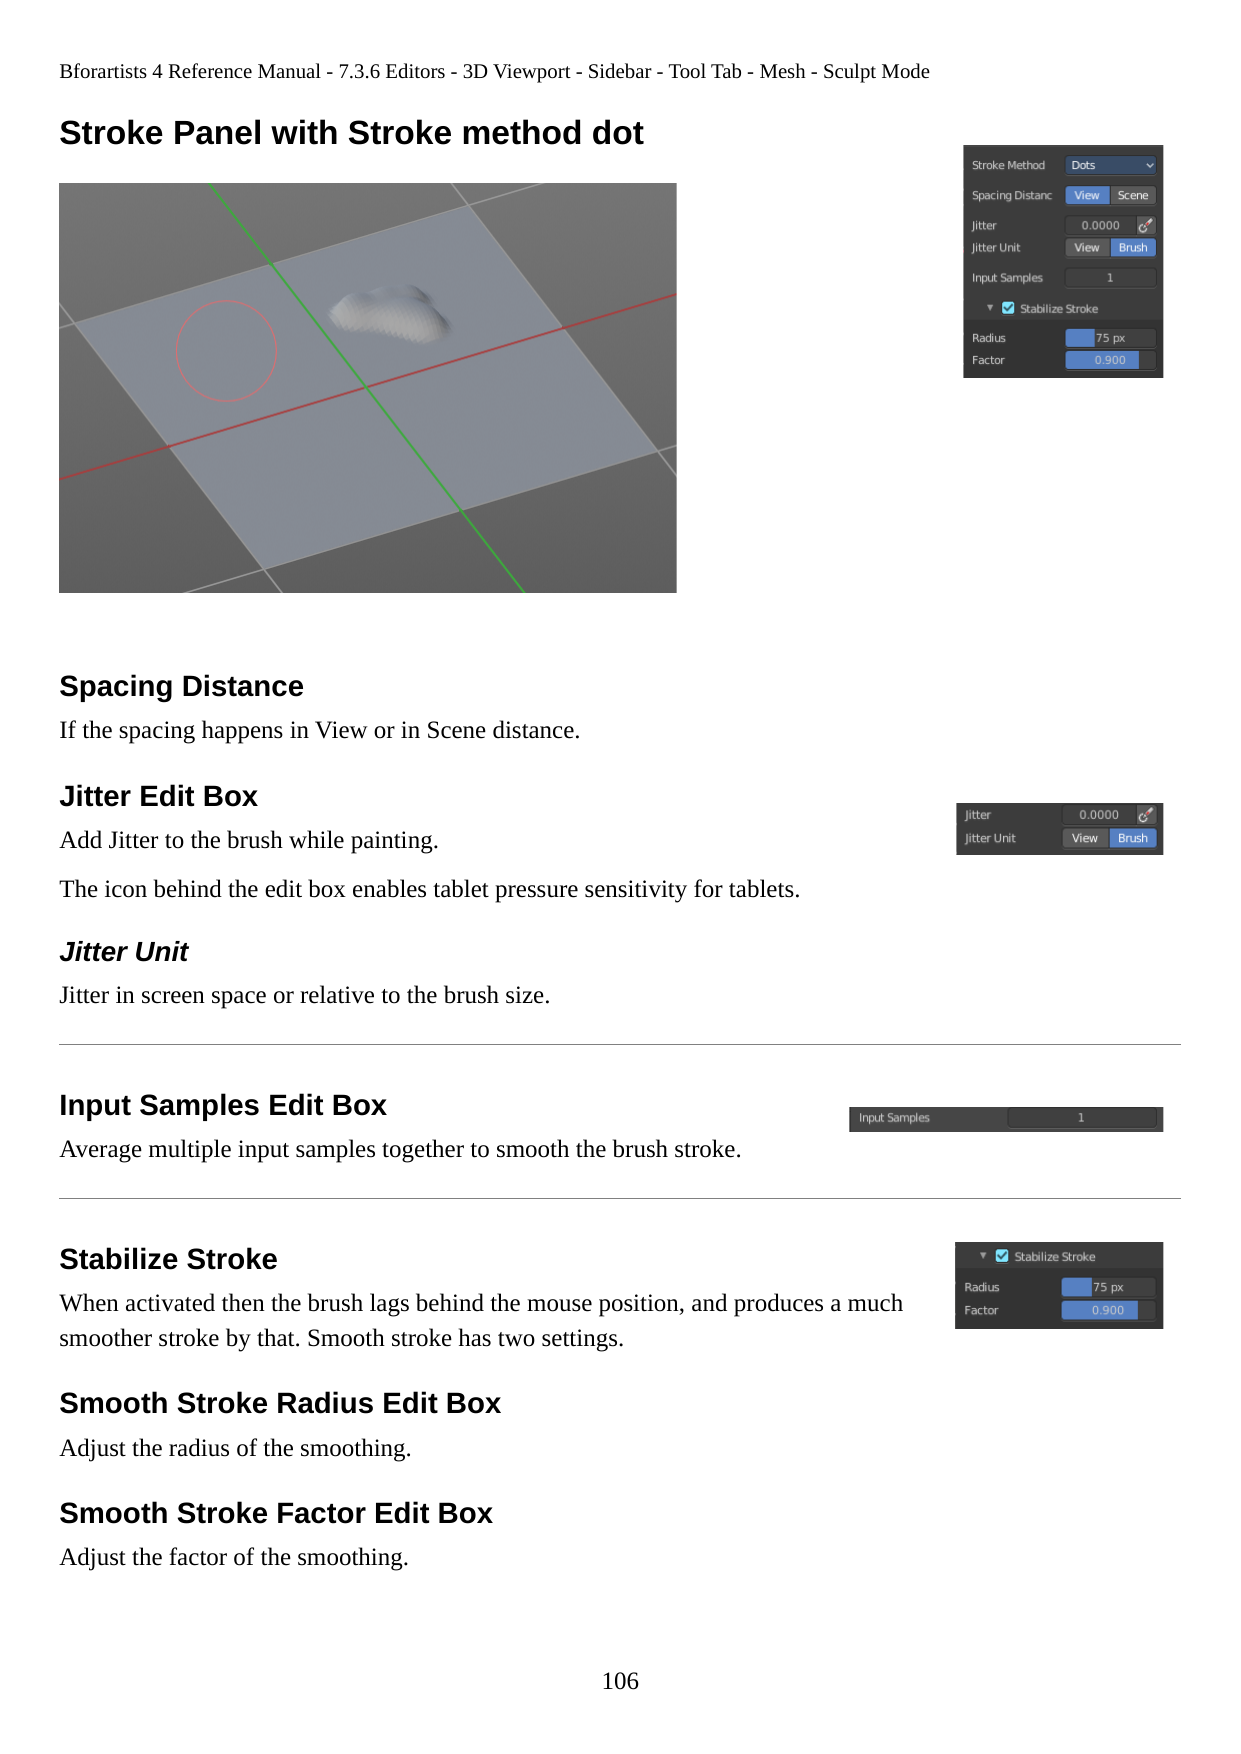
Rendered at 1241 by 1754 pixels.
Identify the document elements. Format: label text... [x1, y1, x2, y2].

picture [956, 803, 1164, 855]
subtitle Stabilize Stroke [59, 1242, 955, 1276]
subtitle Jitter Edit Box [59, 779, 1181, 813]
text If the spacing happens in View or in Scene distance. [59, 715, 1181, 744]
text Average multiple input samples together to smooth the brush stroke. [59, 1134, 1181, 1163]
picture [955, 1242, 1164, 1329]
text The icon behind the edit box enables tablet pressure sensitivity for tablets. [59, 874, 1181, 903]
picture [963, 145, 1164, 378]
text Adjust the factor of the smoothing. [59, 1542, 1181, 1571]
subtitle Stroke Panel with Stroke method dot [59, 113, 1181, 151]
text Jitter in screen space or relative to the brush size. [59, 980, 1181, 1009]
subtitle Smooth Stroke Radius Edit Box [59, 1386, 1181, 1420]
subtitle [1164, 1242, 1181, 1276]
text Adjust the radius of the smoothing. [59, 1433, 1181, 1461]
picture [849, 1107, 1164, 1132]
picture [59, 183, 677, 593]
subtitle Spacing Distance [59, 669, 1181, 703]
text When activated then the brush lags behind the mouse position, and produces a much smoother stroke by that. Smooth stroke has two settings. [59, 1288, 1181, 1351]
text Add Jitter to the brush while painting. [59, 825, 956, 854]
subtitle Jitter Unit [59, 936, 1181, 968]
subtitle Smooth Stroke Factor Edit Box [59, 1496, 1181, 1530]
subtitle Input Samples Edit Box [59, 1088, 1181, 1122]
